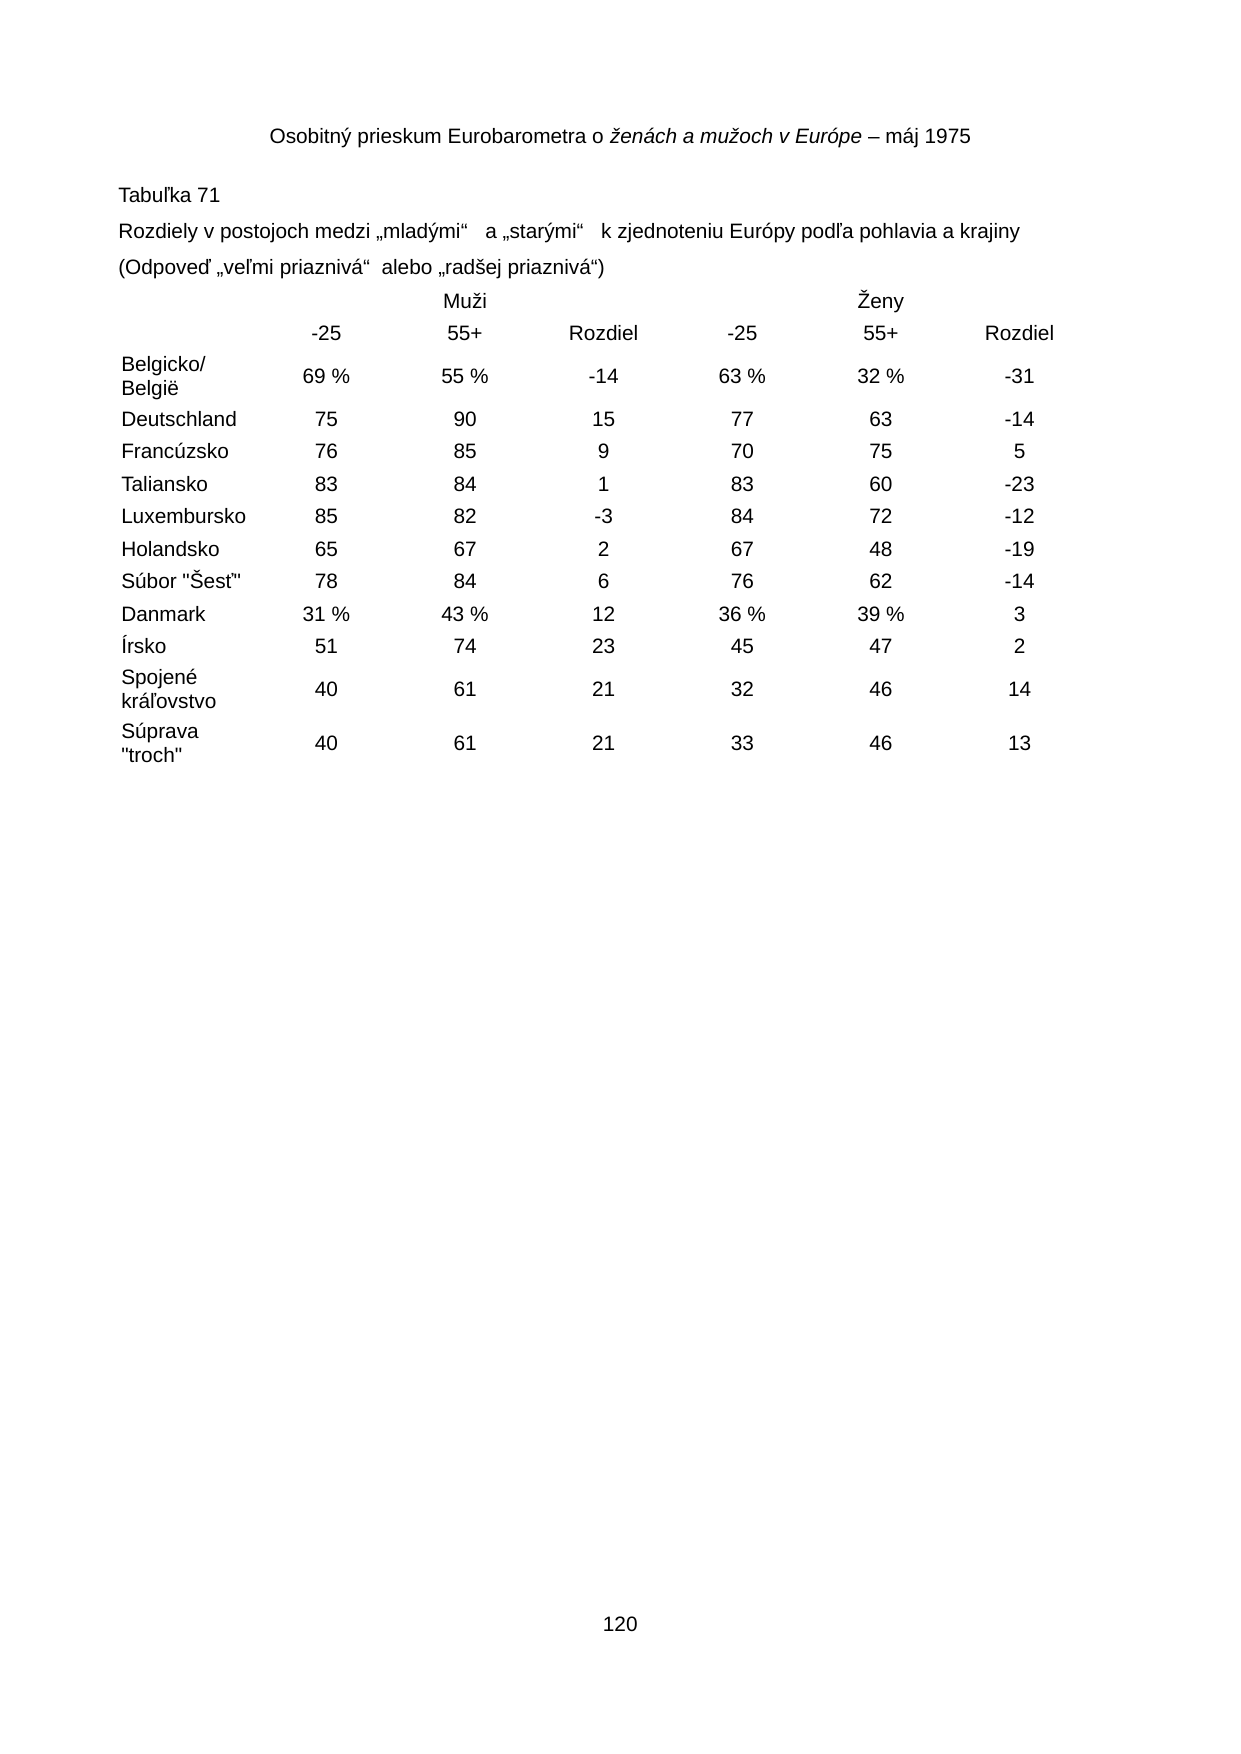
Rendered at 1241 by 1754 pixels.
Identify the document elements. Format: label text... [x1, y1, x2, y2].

table_cell -25 [257, 317, 395, 349]
table_cell 85 [395, 435, 534, 468]
table_cell 62 [811, 565, 950, 597]
table_cell 32 % [811, 349, 950, 403]
table_cell 21 [534, 662, 673, 716]
table_cell Francúzsko [118, 435, 257, 468]
table_cell 13 [950, 716, 1089, 769]
table_cell Rozdiel [534, 317, 673, 349]
table_cell Deutschland [118, 403, 257, 435]
table_cell 83 [257, 468, 395, 500]
table_cell 15 [534, 403, 673, 435]
table_cell 84 [395, 565, 534, 597]
table_cell 48 [811, 533, 950, 565]
table_cell 51 [257, 630, 395, 662]
table_cell 55 % [395, 349, 534, 403]
table_cell -14 [950, 565, 1089, 597]
table_header Muži [257, 284, 673, 317]
table_cell 39 % [811, 597, 950, 629]
table_cell Danmark [118, 597, 257, 629]
table_cell 75 [811, 435, 950, 468]
table_cell Spojené kráľovstvo [118, 662, 257, 716]
table_cell 1 [534, 468, 673, 500]
table_cell 82 [395, 500, 534, 532]
table_cell Súprava "troch" [118, 716, 257, 769]
table_cell 3 [950, 597, 1089, 629]
table_cell 78 [257, 565, 395, 597]
table_cell 72 [811, 500, 950, 532]
table_cell Súbor "Šesť" [118, 565, 257, 597]
table_cell 40 [257, 662, 395, 716]
table_cell 84 [395, 468, 534, 500]
table_cell 76 [257, 435, 395, 468]
table_cell 74 [395, 630, 534, 662]
table_cell 69 % [257, 349, 395, 403]
table_cell 90 [395, 403, 534, 435]
table_cell Luxembursko [118, 500, 257, 532]
table_cell -19 [950, 533, 1089, 565]
table_cell 12 [534, 597, 673, 629]
table_cell -25 [673, 317, 811, 349]
table_cell 43 % [395, 597, 534, 629]
table_cell Holandsko [118, 533, 257, 565]
table_cell Belgicko/België [118, 349, 257, 403]
table_cell 76 [673, 565, 811, 597]
table_cell 70 [673, 435, 811, 468]
table_cell 40 [257, 716, 395, 769]
table_cell 67 [395, 533, 534, 565]
table_cell 46 [811, 716, 950, 769]
table_cell 63 % [673, 349, 811, 403]
table_cell 46 [811, 662, 950, 716]
table_cell 75 [257, 403, 395, 435]
table_cell 85 [257, 500, 395, 532]
table_cell -31 [950, 349, 1089, 403]
table_cell 47 [811, 630, 950, 662]
table_cell 5 [950, 435, 1089, 468]
table_cell 6 [534, 565, 673, 597]
table_cell 83 [673, 468, 811, 500]
table_cell 55+ [811, 317, 950, 349]
table_cell Rozdiel [950, 317, 1089, 349]
table_cell 9 [534, 435, 673, 468]
table_cell Írsko [118, 630, 257, 662]
table_cell 36 % [673, 597, 811, 629]
table_cell 23 [534, 630, 673, 662]
table_cell 63 [811, 403, 950, 435]
table_cell 2 [950, 630, 1089, 662]
text Tabuľka 71 [118, 183, 1122, 207]
table_cell 2 [534, 533, 673, 565]
text (Odpoveď „veľmi priaznivá“ alebo „radšej priaznivá“) [118, 254, 1122, 278]
table_cell -12 [950, 500, 1089, 532]
table_cell 61 [395, 662, 534, 716]
table_cell -3 [534, 500, 673, 532]
table_cell [118, 317, 257, 349]
table_cell 77 [673, 403, 811, 435]
table_cell -14 [534, 349, 673, 403]
table_cell 31 % [257, 597, 395, 629]
table_cell 32 [673, 662, 811, 716]
table_cell 55+ [395, 317, 534, 349]
table_cell -14 [950, 403, 1089, 435]
table_cell 84 [673, 500, 811, 532]
table_cell Taliansko [118, 468, 257, 500]
table_cell 67 [673, 533, 811, 565]
table_header [118, 284, 257, 317]
table_cell 65 [257, 533, 395, 565]
table_cell 33 [673, 716, 811, 769]
table_cell 60 [811, 468, 950, 500]
table_cell 14 [950, 662, 1089, 716]
text Rozdiely v postojoch medzi „mladými“ a „starými“ k zjednoteniu Európy podľa pohlavia a krajiny [118, 219, 1122, 243]
table_cell 45 [673, 630, 811, 662]
table_cell 21 [534, 716, 673, 769]
table_header Ženy [673, 284, 1089, 317]
table_cell -23 [950, 468, 1089, 500]
table_cell 61 [395, 716, 534, 769]
